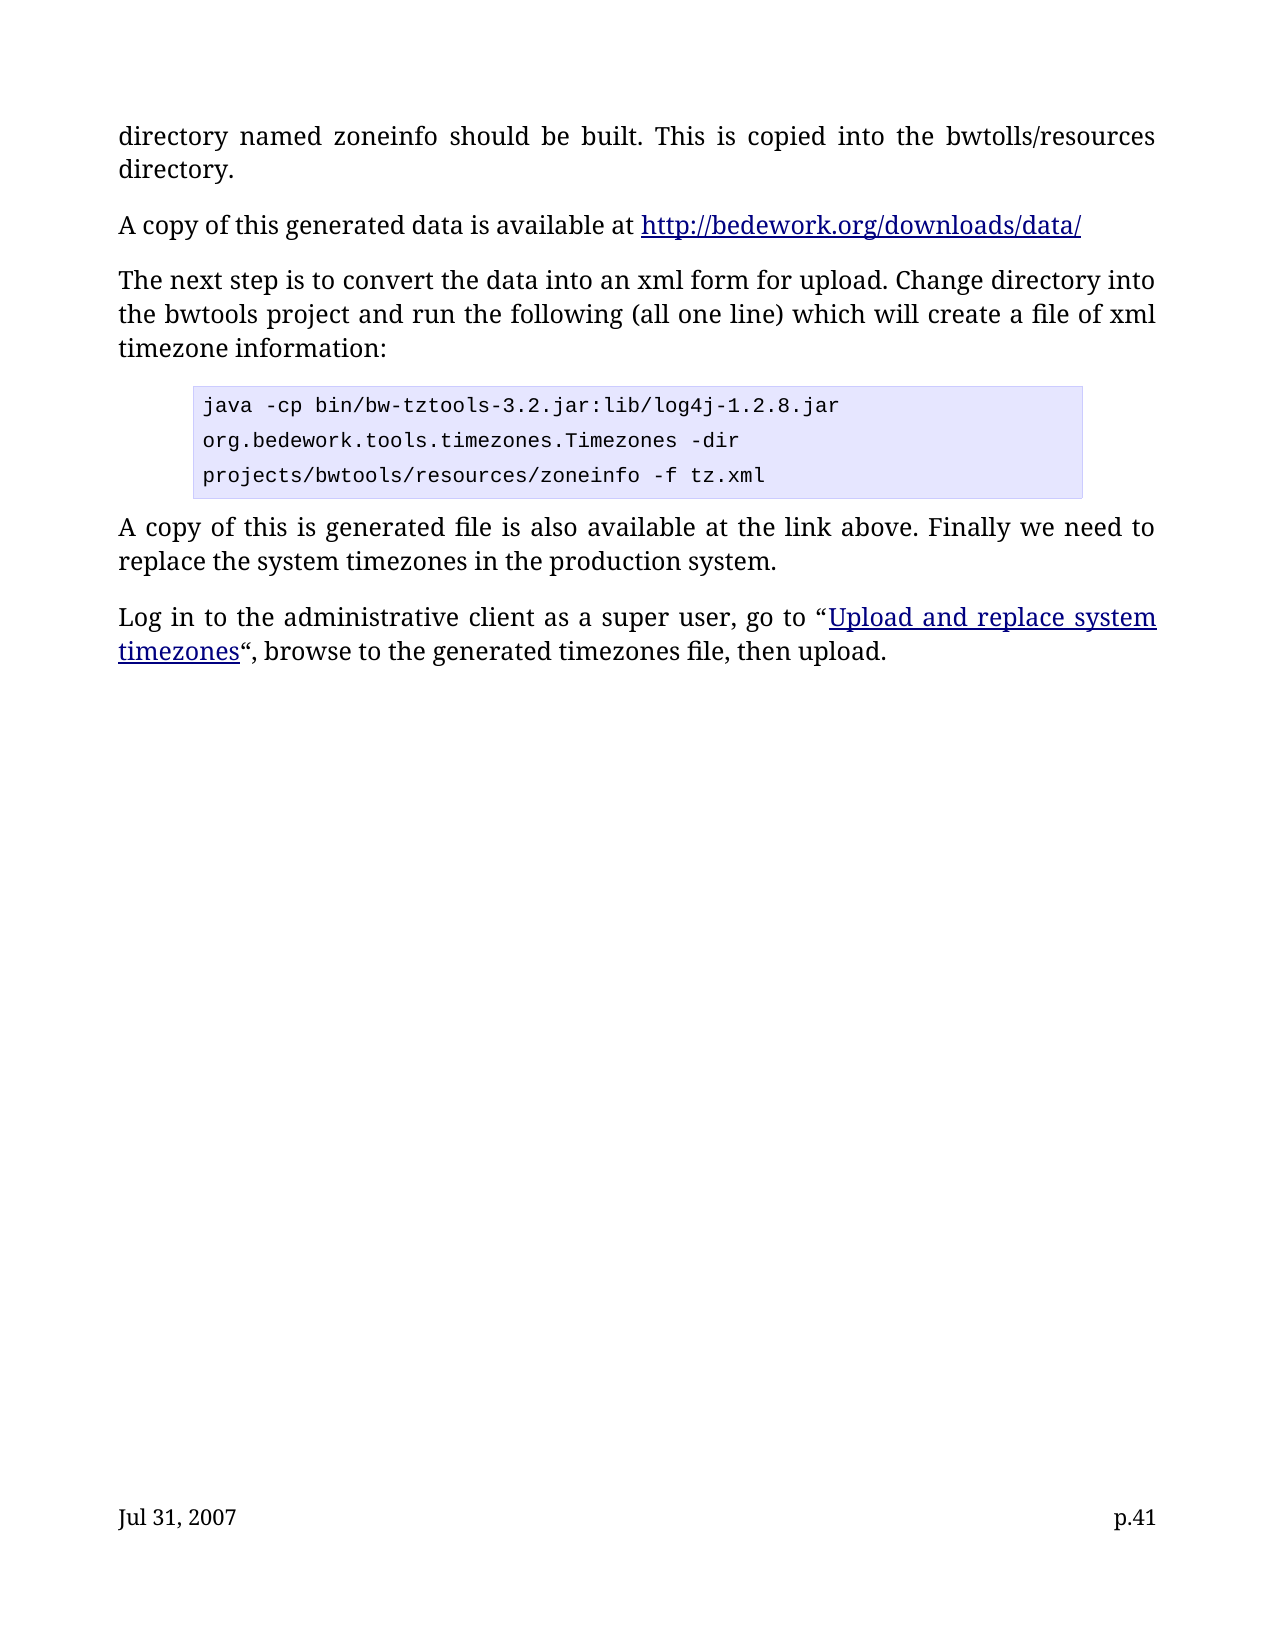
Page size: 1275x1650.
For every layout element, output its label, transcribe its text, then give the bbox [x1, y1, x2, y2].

text A copy of this is generated file is also available at the link above. Finally we need to replace the system timezones in the production system. [118, 510, 1157, 578]
text java -cp bin/bw-tztools-3.2.jar:lib/log4j-1.2.8.jar org.bedework.tools.timezones.Timezones -dir projects/bwtools/resources/zoneinfo -f tz.xml [194, 387, 1082, 498]
text The next step is to convert the data into an xml form for upload. Change directory into the bwtools project and run the following (all one line) which will create a file of xml timezone information: [118, 262, 1157, 364]
text A copy of this generated data is available at http://bedework.org/downloads/data/ [118, 207, 1157, 241]
text directory named zoneinfo should be built. This is copied into the bwtolls/resources directory. [118, 118, 1157, 186]
text Log in to the administrative client as a super user, go to “Upload and replace system timezones“, browse to the generated timezones file, then upload. [118, 599, 1157, 667]
